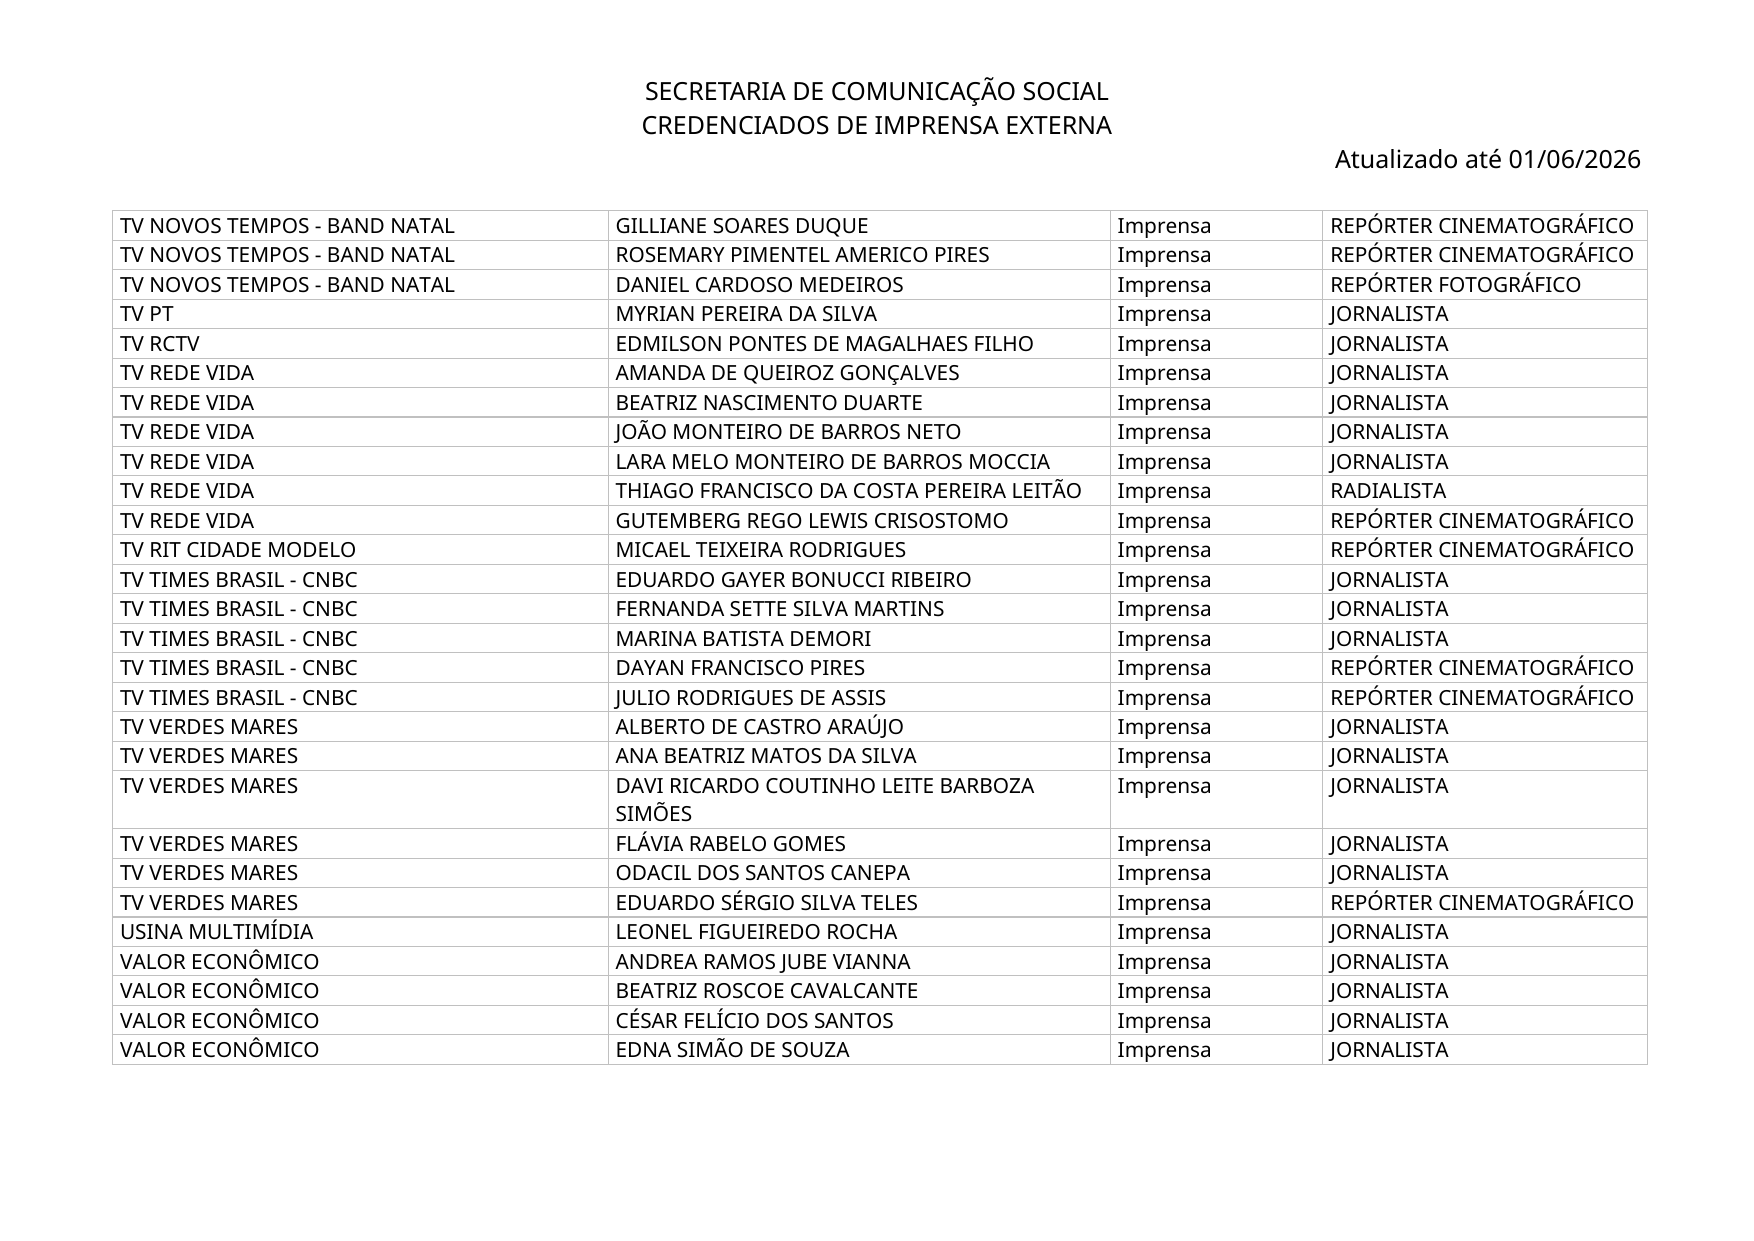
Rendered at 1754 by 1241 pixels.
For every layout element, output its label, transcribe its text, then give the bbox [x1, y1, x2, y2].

table_cell TV REDE VIDA [113, 388, 608, 416]
table_cell VALOR ECONÔMICO [113, 947, 608, 975]
table_cell TV REDE VIDA [113, 447, 608, 475]
table_cell TV TIMES BRASIL - CNBC [113, 653, 608, 682]
table_cell Imprensa [1111, 829, 1322, 857]
table_cell MARINA BATISTA DEMORI [609, 624, 1110, 652]
table_cell ALBERTO DE CASTRO ARAÚJO [609, 712, 1110, 741]
table_cell REPÓRTER CINEMATOGRÁFICO [1323, 506, 1647, 534]
table_cell JORNALISTA [1323, 447, 1647, 475]
table_cell JULIO RODRIGUES DE ASSIS [609, 683, 1110, 711]
table_cell Imprensa [1111, 329, 1322, 357]
table_cell Imprensa [1111, 506, 1322, 534]
table_cell LEONEL FIGUEIREDO ROCHA [609, 918, 1110, 946]
table_cell JORNALISTA [1323, 565, 1647, 593]
table_cell TV VERDES MARES [113, 742, 608, 770]
table_cell Imprensa [1111, 359, 1322, 387]
table_cell ANDREA RAMOS JUBE VIANNA [609, 947, 1110, 975]
table_cell Imprensa [1111, 565, 1322, 593]
table_cell TV PT [113, 300, 608, 328]
table_cell ROSEMARY PIMENTEL AMERICO PIRES [609, 241, 1110, 269]
table_cell Imprensa [1111, 535, 1322, 564]
table_cell Imprensa [1111, 211, 1322, 239]
table_cell ANA BEATRIZ MATOS DA SILVA [609, 742, 1110, 770]
table_cell GILLIANE SOARES DUQUE [609, 211, 1110, 239]
table_cell JORNALISTA [1323, 947, 1647, 975]
table_cell REPÓRTER CINEMATOGRÁFICO [1323, 241, 1647, 269]
table_cell BEATRIZ ROSCOE CAVALCANTE [609, 976, 1110, 1005]
table_cell JORNALISTA [1323, 829, 1647, 857]
table_cell Imprensa [1111, 888, 1322, 916]
table_cell JORNALISTA [1323, 594, 1647, 623]
table_cell MYRIAN PEREIRA DA SILVA [609, 300, 1110, 328]
table_cell JORNALISTA [1323, 329, 1647, 357]
table_cell VALOR ECONÔMICO [113, 976, 608, 1005]
table_cell Imprensa [1111, 418, 1322, 446]
table_cell REPÓRTER CINEMATOGRÁFICO [1323, 888, 1647, 916]
table_cell Imprensa [1111, 976, 1322, 1005]
table_cell JORNALISTA [1323, 859, 1647, 887]
table_cell JORNALISTA [1323, 1035, 1647, 1064]
table_cell FLÁVIA RABELO GOMES [609, 829, 1110, 857]
table_cell TV RIT CIDADE MODELO [113, 535, 608, 564]
table_cell JORNALISTA [1323, 771, 1647, 828]
table_cell TV REDE VIDA [113, 418, 608, 446]
table_cell LARA MELO MONTEIRO DE BARROS MOCCIA [609, 447, 1110, 475]
table_cell JORNALISTA [1323, 418, 1647, 446]
table_cell JORNALISTA [1323, 976, 1647, 1005]
table_cell TV NOVOS TEMPOS - BAND NATAL [113, 270, 608, 298]
table_cell EDMILSON PONTES DE MAGALHAES FILHO [609, 329, 1110, 357]
table_cell Imprensa [1111, 270, 1322, 298]
table_cell JORNALISTA [1323, 624, 1647, 652]
table_cell Imprensa [1111, 918, 1322, 946]
table_cell Imprensa [1111, 1035, 1322, 1064]
table_cell EDNA SIMÃO DE SOUZA [609, 1035, 1110, 1064]
table_cell TV VERDES MARES [113, 859, 608, 887]
table_cell Imprensa [1111, 476, 1322, 505]
table_cell TV REDE VIDA [113, 476, 608, 505]
table_cell Imprensa [1111, 742, 1322, 770]
table_cell VALOR ECONÔMICO [113, 1006, 608, 1034]
table_cell Imprensa [1111, 947, 1322, 975]
table_cell Imprensa [1111, 771, 1322, 828]
table_cell Imprensa [1111, 859, 1322, 887]
table_cell DAVI RICARDO COUTINHO LEITE BARBOZA SIMÕES [609, 771, 1110, 828]
table_cell EDUARDO SÉRGIO SILVA TELES [609, 888, 1110, 916]
table_cell REPÓRTER CINEMATOGRÁFICO [1323, 535, 1647, 564]
table_cell ODACIL DOS SANTOS CANEPA [609, 859, 1110, 887]
table_cell TV VERDES MARES [113, 888, 608, 916]
table_cell TV TIMES BRASIL - CNBC [113, 624, 608, 652]
table_cell REPÓRTER CINEMATOGRÁFICO [1323, 683, 1647, 711]
table_cell JORNALISTA [1323, 300, 1647, 328]
table_cell JORNALISTA [1323, 742, 1647, 770]
table_cell TV REDE VIDA [113, 506, 608, 534]
table_cell MICAEL TEIXEIRA RODRIGUES [609, 535, 1110, 564]
table_cell Imprensa [1111, 1006, 1322, 1034]
table_cell FERNANDA SETTE SILVA MARTINS [609, 594, 1110, 623]
table_cell TV TIMES BRASIL - CNBC [113, 594, 608, 623]
table_cell REPÓRTER CINEMATOGRÁFICO [1323, 653, 1647, 682]
table_cell AMANDA DE QUEIROZ GONÇALVES [609, 359, 1110, 387]
table_cell DAYAN FRANCISCO PIRES [609, 653, 1110, 682]
table_cell EDUARDO GAYER BONUCCI RIBEIRO [609, 565, 1110, 593]
table_cell Imprensa [1111, 624, 1322, 652]
table_cell TV RCTV [113, 329, 608, 357]
table_cell REPÓRTER FOTOGRÁFICO [1323, 270, 1647, 298]
table_cell TV VERDES MARES [113, 771, 608, 828]
table_cell THIAGO FRANCISCO DA COSTA PEREIRA LEITÃO [609, 476, 1110, 505]
table_cell REPÓRTER CINEMATOGRÁFICO [1323, 211, 1647, 239]
table_cell GUTEMBERG REGO LEWIS CRISOSTOMO [609, 506, 1110, 534]
table_cell Imprensa [1111, 712, 1322, 741]
table_cell DANIEL CARDOSO MEDEIROS [609, 270, 1110, 298]
table_cell JORNALISTA [1323, 712, 1647, 741]
table_cell Imprensa [1111, 683, 1322, 711]
table_cell CÉSAR FELÍCIO DOS SANTOS [609, 1006, 1110, 1034]
table_cell TV VERDES MARES [113, 829, 608, 857]
table_cell Imprensa [1111, 300, 1322, 328]
table_cell TV TIMES BRASIL - CNBC [113, 683, 608, 711]
table_cell JORNALISTA [1323, 388, 1647, 416]
table_cell RADIALISTA [1323, 476, 1647, 505]
table_cell Imprensa [1111, 594, 1322, 623]
table_cell JORNALISTA [1323, 359, 1647, 387]
table_cell USINA MULTIMÍDIA [113, 918, 608, 946]
table_cell TV REDE VIDA [113, 359, 608, 387]
table_cell Imprensa [1111, 388, 1322, 416]
table_cell TV NOVOS TEMPOS - BAND NATAL [113, 241, 608, 269]
table_cell BEATRIZ NASCIMENTO DUARTE [609, 388, 1110, 416]
table_cell Imprensa [1111, 241, 1322, 269]
table_cell TV NOVOS TEMPOS - BAND NATAL [113, 211, 608, 239]
table_cell TV VERDES MARES [113, 712, 608, 741]
table_cell Imprensa [1111, 447, 1322, 475]
table_cell JORNALISTA [1323, 918, 1647, 946]
table_cell Imprensa [1111, 653, 1322, 682]
table_cell JORNALISTA [1323, 1006, 1647, 1034]
table_cell VALOR ECONÔMICO [113, 1035, 608, 1064]
table_cell JOÃO MONTEIRO DE BARROS NETO [609, 418, 1110, 446]
table_cell TV TIMES BRASIL - CNBC [113, 565, 608, 593]
